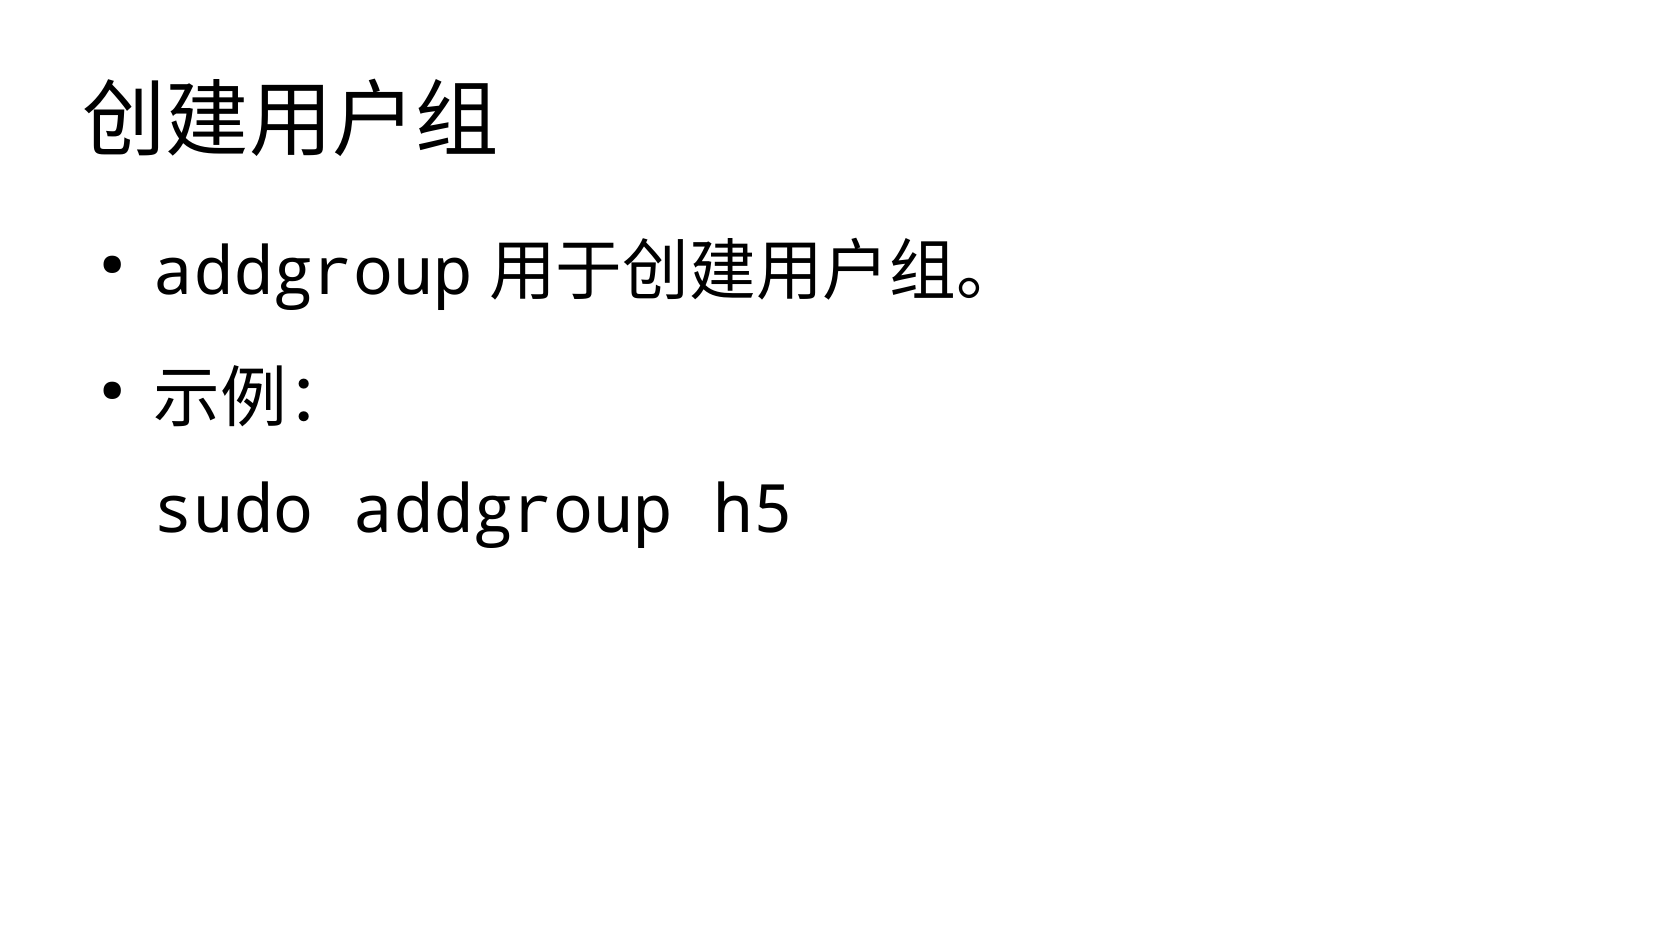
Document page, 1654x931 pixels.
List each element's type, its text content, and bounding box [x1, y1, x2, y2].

list addgroup用于创建用户组。 示例： sudo addgroup h5 [82, 217, 1571, 758]
title 创建用户组 [82, 37, 1571, 189]
